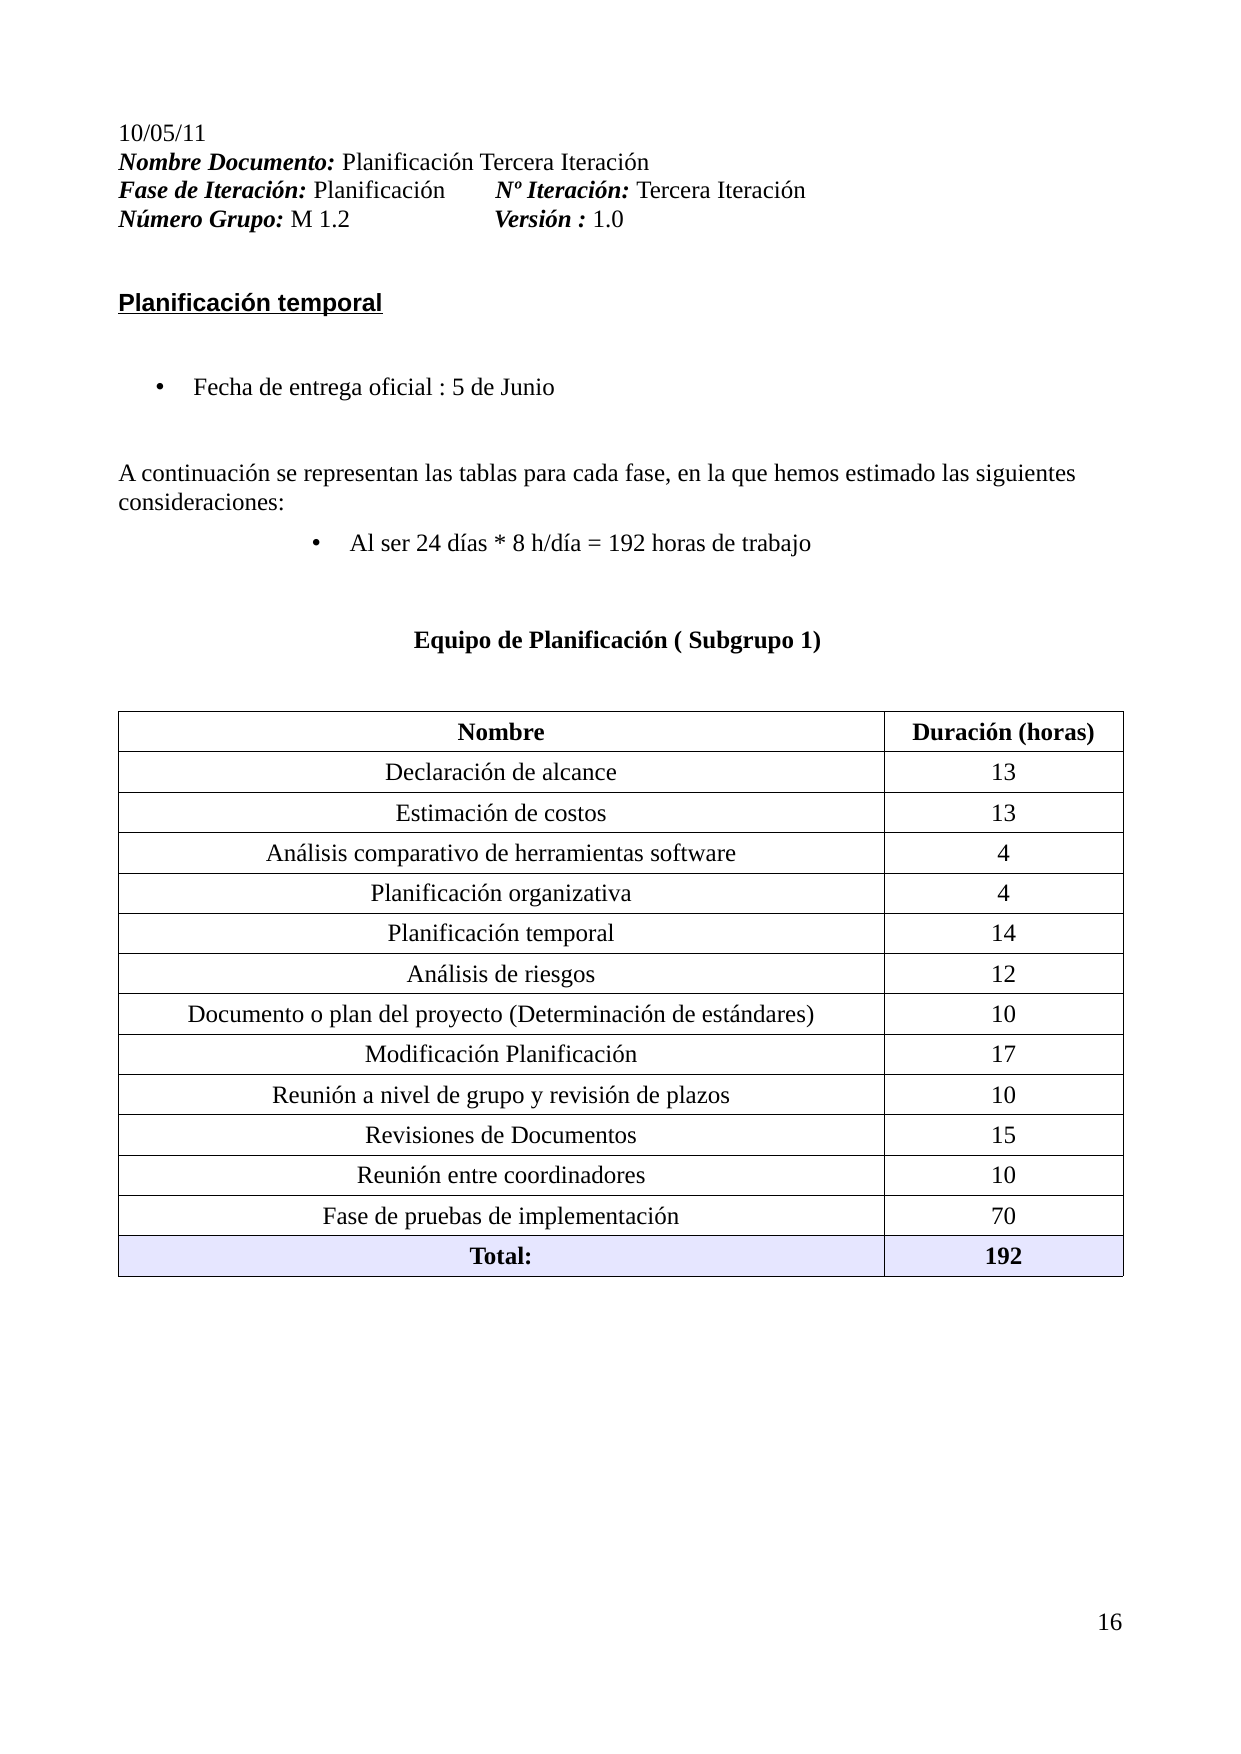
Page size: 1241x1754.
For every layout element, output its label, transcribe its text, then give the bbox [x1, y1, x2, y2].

table_cell Planificación organizativa [119, 874, 884, 913]
text A continuación se representan las tablas para cada fase, en la que hemos estimado las siguientes consideraciones: [118, 458, 1122, 516]
table_cell Reunión a nivel de grupo y revisión de plazos [119, 1075, 884, 1114]
table_cell Estimación de costos [119, 793, 884, 832]
table_cell 4 [885, 874, 1123, 913]
table_cell 192 [885, 1236, 1123, 1276]
table_cell Fase de pruebas de implementación [119, 1196, 884, 1235]
table_cell 14 [885, 914, 1123, 953]
table_cell 4 [885, 833, 1123, 872]
table_cell 17 [885, 1035, 1123, 1074]
table_cell 12 [885, 954, 1123, 993]
table_cell Documento o plan del proyecto (Determinación de estándares) [119, 994, 884, 1034]
table_cell 15 [885, 1115, 1123, 1154]
table_cell Planificación temporal [119, 914, 884, 953]
list Fecha de entrega oficial : 5 de Junio [156, 372, 1122, 401]
table_cell Análisis de riesgos [119, 954, 884, 993]
table_cell 10 [885, 1156, 1123, 1195]
list Al ser 24 días * 8 h/día = 192 horas de trabajo [312, 528, 1122, 557]
table_cell Modificación Planificación [119, 1035, 884, 1074]
table_header Duración (horas) [885, 712, 1123, 751]
table_cell Total: [119, 1236, 884, 1276]
table_cell 10 [885, 994, 1123, 1034]
table_cell Revisiones de Documentos [119, 1115, 884, 1154]
table_cell 13 [885, 793, 1123, 832]
table_cell Reunión entre coordinadores [119, 1156, 884, 1195]
table_cell 70 [885, 1196, 1123, 1235]
subtitle Planificación temporal [118, 288, 1122, 316]
table_cell 13 [885, 752, 1123, 792]
table_cell Declaración de alcance [119, 752, 884, 792]
table_header Nombre [119, 712, 884, 751]
table_cell Análisis comparativo de herramientas software [119, 833, 884, 872]
table_cell 10 [885, 1075, 1123, 1114]
text Equipo de Planificación ( Subgrupo 1) [118, 625, 1122, 654]
